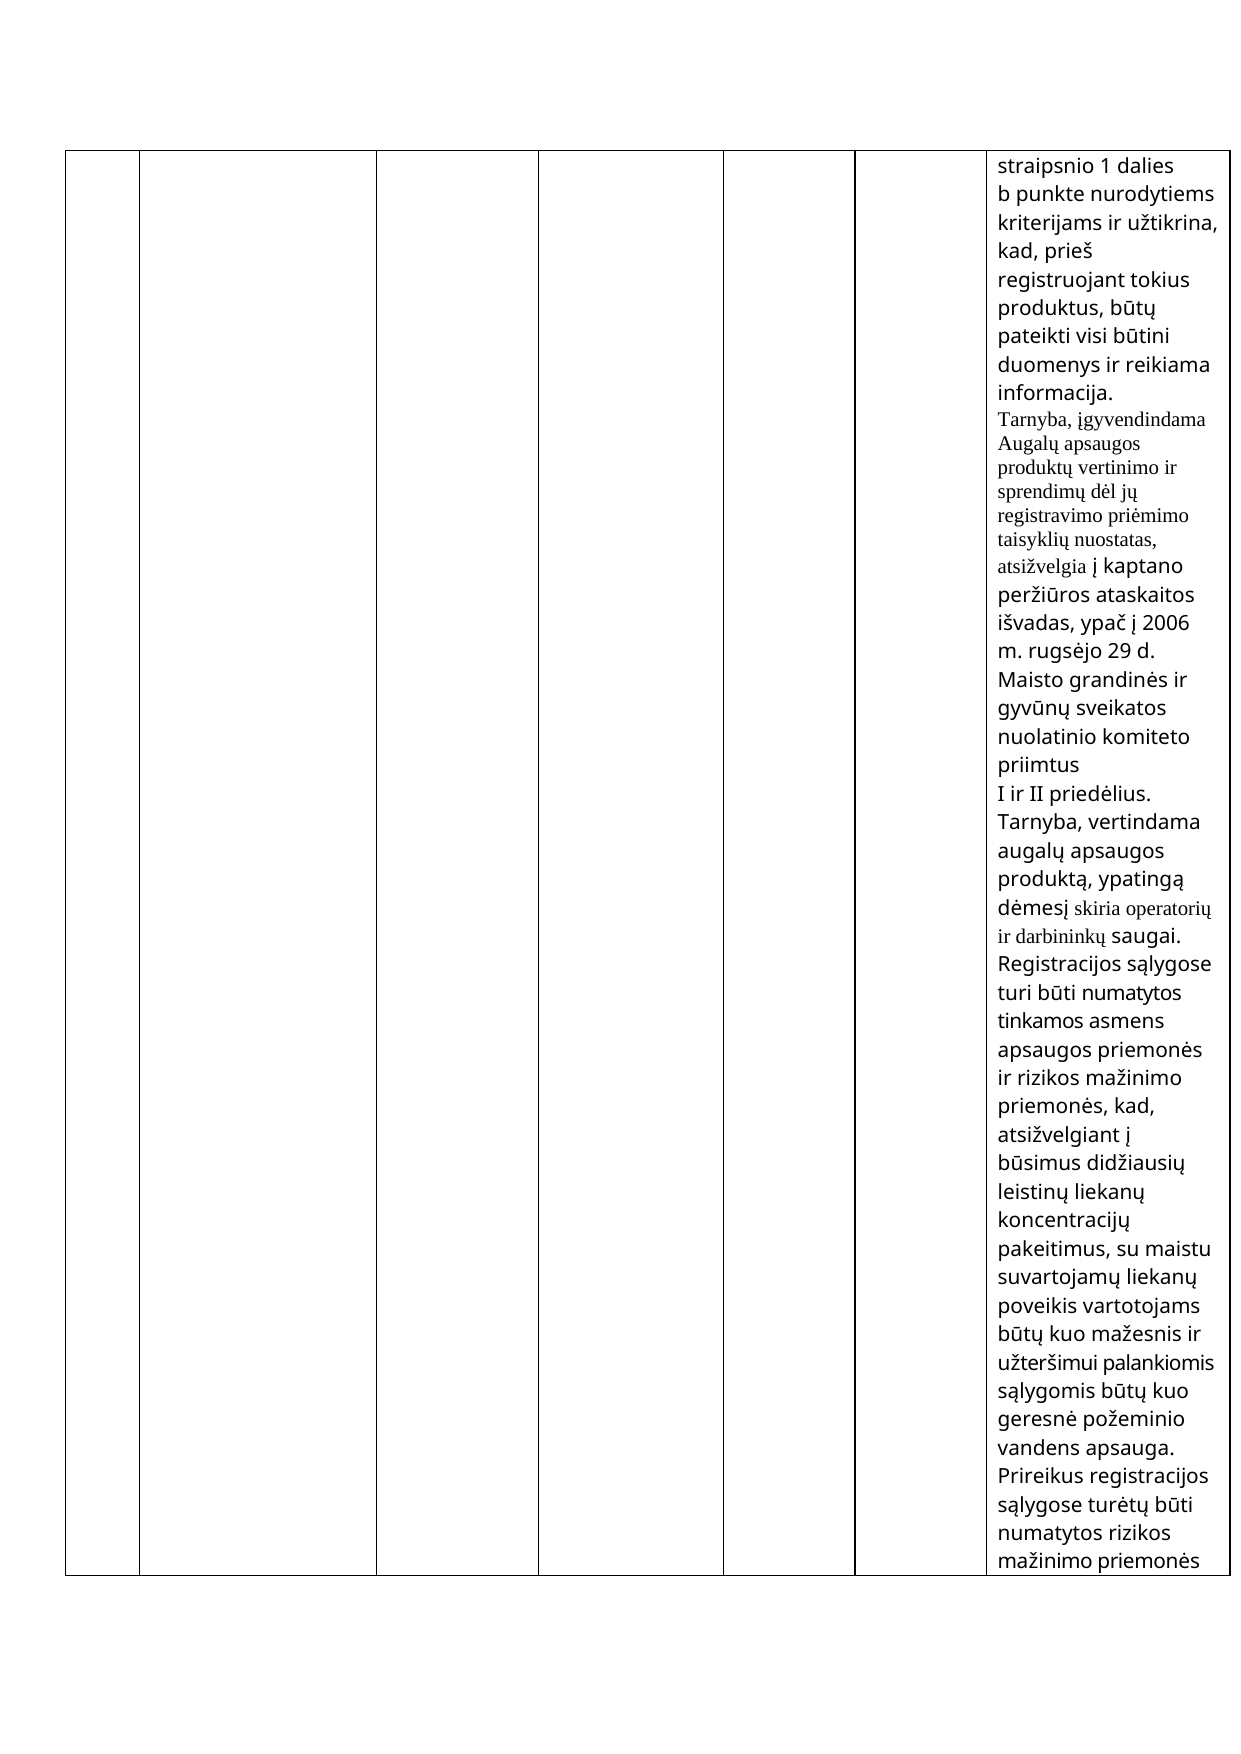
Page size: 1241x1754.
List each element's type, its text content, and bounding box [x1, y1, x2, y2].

table_cell straipsnio 1 dalies b punkte nurodytiems kriterijams ir užtikrina, kad, prieš registruojant tokius produktus, būtų pateikti visi būtini duomenys ir reikiama informacija. Tarnyba, įgyvendindama Augalų apsaugos produktų vertinimo ir sprendimų dėl jų registravimo priėmimo taisyklių nuostatas, atsižvelgia į kaptano peržiūros ataskaitos išvadas, ypač į 2006 m. rugsėjo 29 d. Maisto grandinės ir gyvūnų sveikatos nuolatinio komiteto priimtus I ir II priedėlius. Tarnyba, vertindama augalų apsaugos produktą, ypatingą dėmesį skiria operatorių ir darbininkų saugai. Registracijos sąlygose turi būti numatytos tinkamos asmens apsaugos priemonės ir rizikos mažinimo priemonės, kad, atsižvelgiant į būsimus didžiausių leistinų liekanų koncentracijų pakeitimus, su maistu suvartojamų liekanų poveikis vartoto­jams būtų kuo mažesnis ir užteršimui palankiomis sąlygomis būtų kuo geres­nė požeminio vandens apsauga. Prireikus registracijos sąlygose turėtų būti numatytos rizikos maži­nimo priemonės [987, 151, 1229, 1575]
table_cell [140, 151, 376, 1575]
table_cell [724, 151, 854, 1575]
table_cell [377, 151, 538, 1575]
table_cell [856, 151, 986, 1575]
table_cell [539, 151, 723, 1575]
table_cell [66, 151, 139, 1575]
